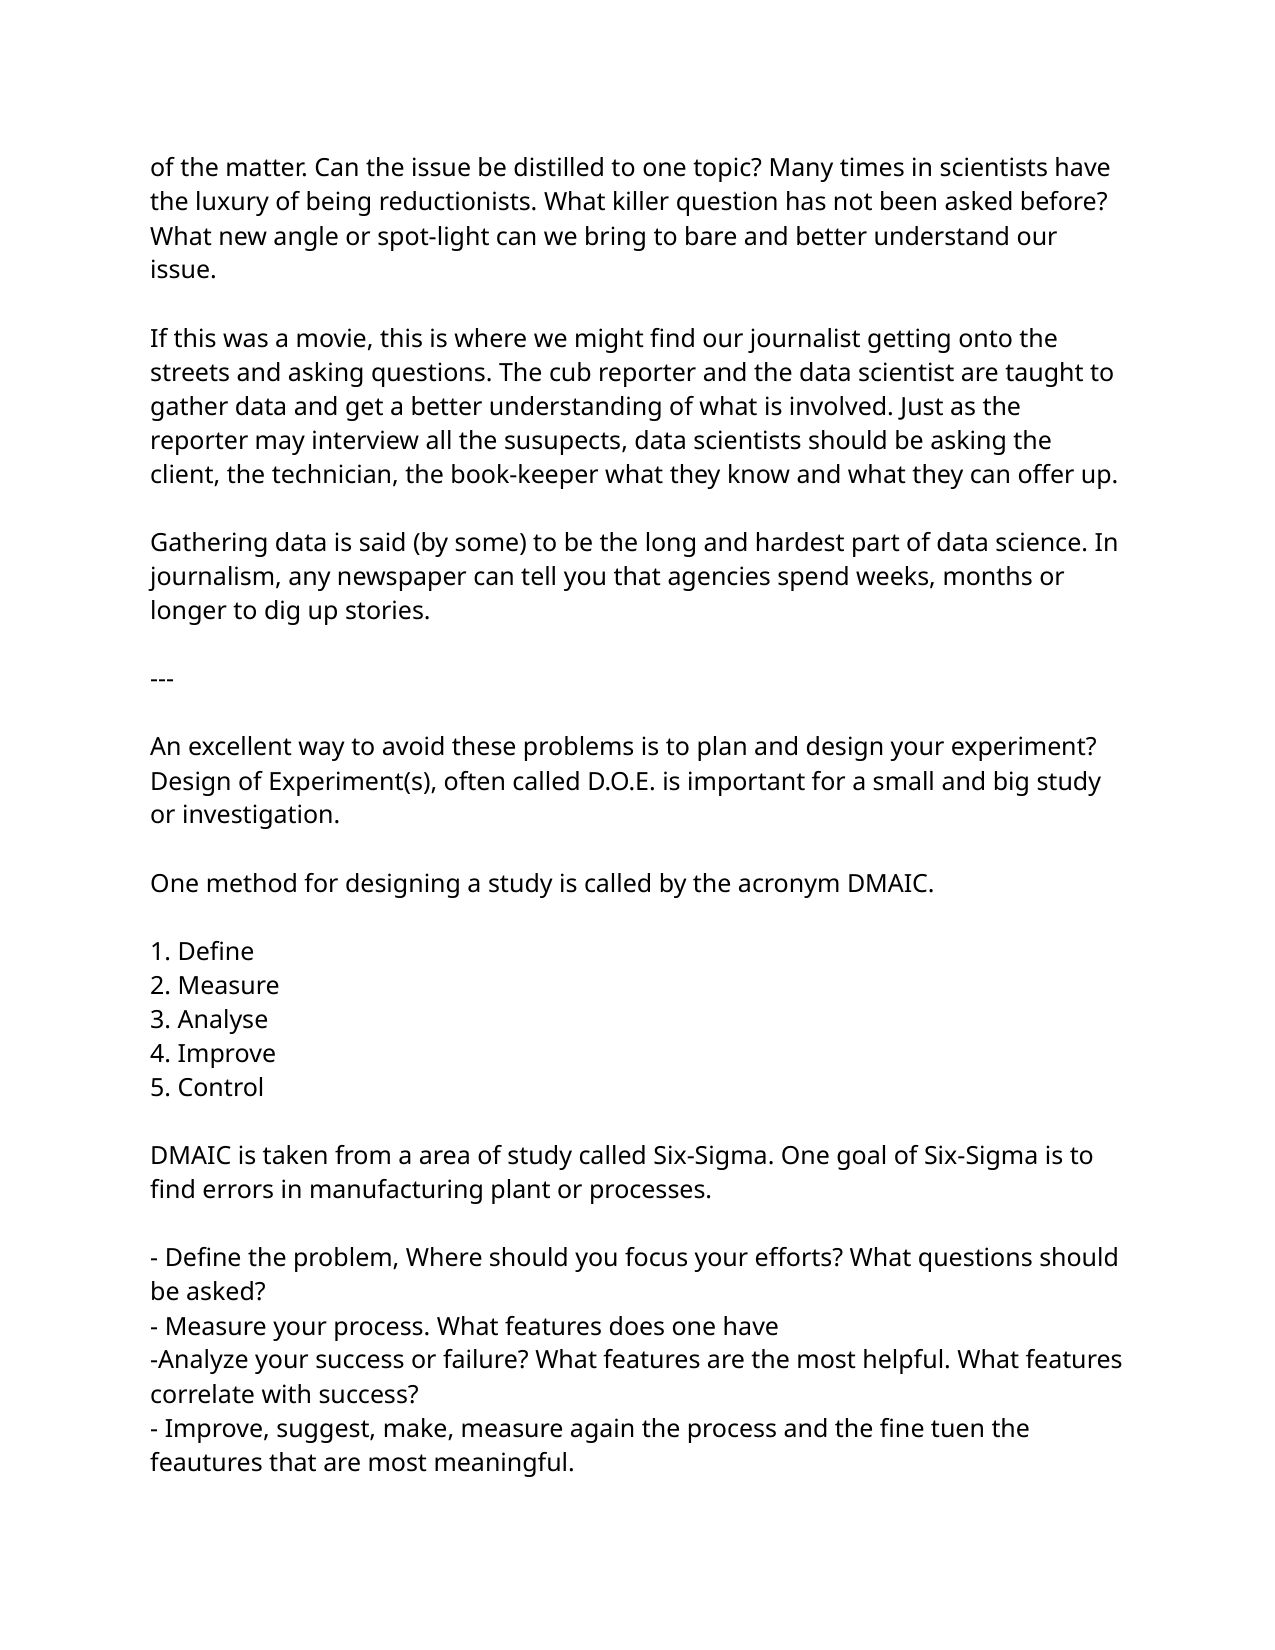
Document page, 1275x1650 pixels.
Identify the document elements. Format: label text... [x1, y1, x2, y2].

text If this was a movie, this is where we might find our journalist getting onto the streets and asking questions. The cub reporter and the data scientist are taught to gather data and get a better understanding of what is involved. Just as the reporter may interview all the susupects, data scientists should be asking the client, the technician, the book-keeper what they know and what they can offer up. [150, 320, 1125, 491]
text 1. Define [150, 933, 1125, 967]
text An excellent way to avoid these problems is to plan and design your experiment? Design of Experiment(s), often called D.O.E. is important for a small and big study or investigation. [150, 729, 1125, 831]
text One method for designing a study is called by the acronym DMAIC. [150, 865, 1125, 899]
text - Define the problem, Where should you focus your efforts? What questions should be asked? [150, 1240, 1125, 1308]
text - Improve, suggest, make, measure again the process and the fine tuen the feautures that are most meaningful. [150, 1410, 1125, 1478]
text of the matter. Can the issue be distilled to one topic? Many times in scientists have the luxury of being reductionists. What killer question has not been asked before? What new angle or spot-light can we bring to bare and better understand our issue. [150, 150, 1125, 286]
text - Measure your process. What features does one have -Analyze your success or failure? What features are the most helpful. What features correlate with success? [150, 1308, 1125, 1410]
text --- [150, 661, 1125, 695]
text Gathering data is said (by some) to be the long and hardest part of data science. In journalism, any newspaper can tell you that agencies spend weeks, months or longer to dig up stories. [150, 525, 1125, 627]
text 5. Control [150, 1070, 1125, 1104]
text 2. Measure [150, 967, 1125, 1002]
text 4. Improve [150, 1036, 1125, 1070]
text 3. Analyse [150, 1002, 1125, 1036]
text DMAIC is taken from a area of study called Six-Sigma. One goal of Six-Sigma is to find errors in manufacturing plant or processes. [150, 1138, 1125, 1206]
